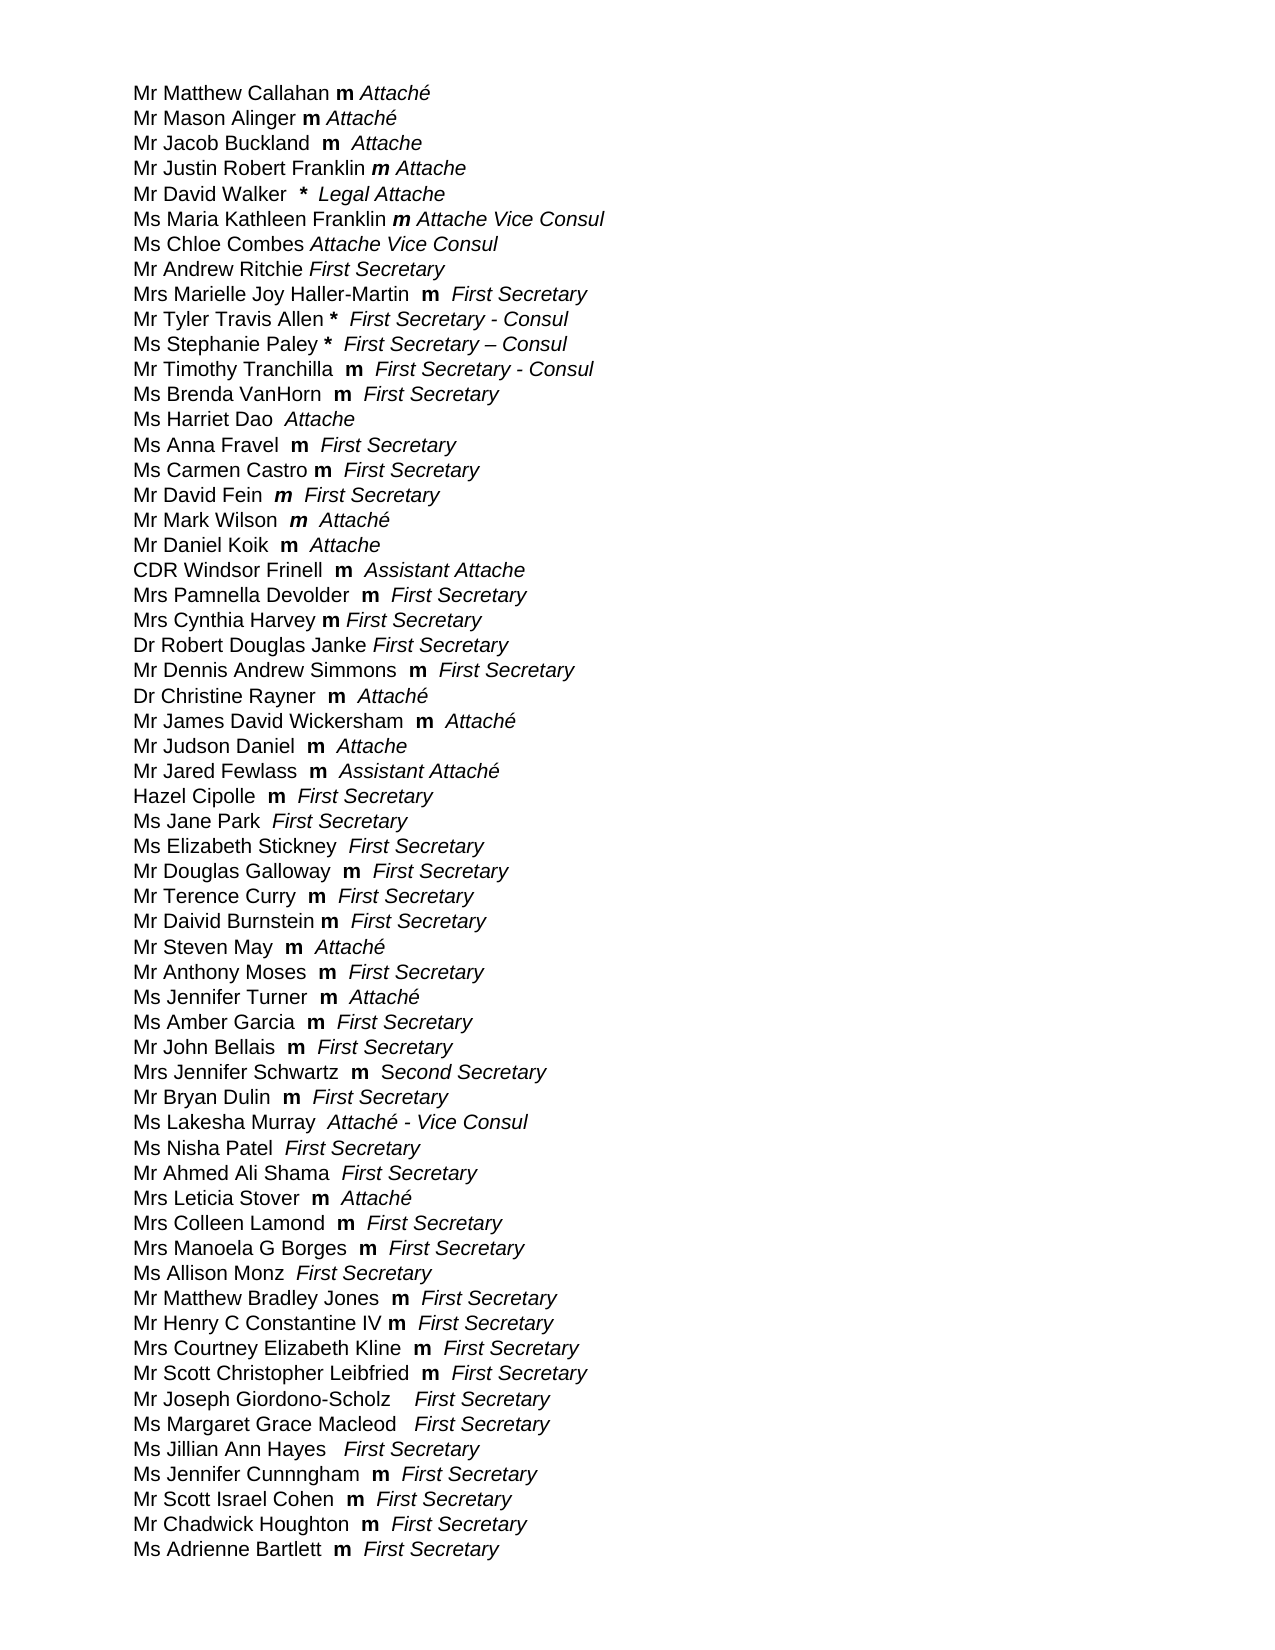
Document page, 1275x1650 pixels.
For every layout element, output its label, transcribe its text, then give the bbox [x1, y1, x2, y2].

text Mr Joseph Giordono-Scholz First Secretary [133, 1386, 1181, 1410]
text Mr Tyler Travis Allen * First Secretary - Consul [133, 307, 1181, 331]
text Mr John Bellais m First Secretary [133, 1035, 1181, 1059]
text Mr Daivid Burnstein m First Secretary [133, 909, 1181, 933]
text Mr Steven May m Attaché [133, 934, 1181, 958]
text Mrs Cynthia Harvey m First Secretary [133, 608, 1181, 632]
text Ms Stephanie Paley * First Secretary – Consul [133, 332, 1181, 356]
text Ms Jennifer Turner m Attaché [133, 985, 1181, 1009]
text Ms Adrienne Bartlett m First Secretary [133, 1537, 1181, 1561]
text Ms Allison Monz First Secretary [133, 1261, 1181, 1285]
text Mr James David Wickersham m Attaché [133, 708, 1181, 732]
text Mr Douglas Galloway m First Secretary [133, 859, 1181, 883]
text Mr Scott Christopher Leibfried m First Secretary [133, 1361, 1181, 1385]
text Ms Maria Kathleen Franklin m Attache Vice Consul [133, 206, 1181, 230]
text CDR Windsor Frinell m Assistant Attache [133, 558, 1181, 582]
text Mr Andrew Ritchie First Secretary [133, 257, 1181, 281]
text Ms Anna Fravel m First Secretary [133, 432, 1181, 456]
text Ms Lakesha Murray Attaché - Vice Consul [133, 1110, 1181, 1134]
text Ms Amber Garcia m First Secretary [133, 1010, 1181, 1034]
text Ms Jane Park First Secretary [133, 809, 1181, 833]
text Ms Brenda VanHorn m First Secretary [133, 382, 1181, 406]
text Mr Henry C Constantine IV m First Secretary [133, 1311, 1181, 1335]
text Mr David Walker * Legal Attache [133, 181, 1181, 205]
text Mr Timothy Tranchilla m First Secretary - Consul [133, 357, 1181, 381]
text Ms Nisha Patel First Secretary [133, 1135, 1181, 1159]
text Ms Chloe Combes Attache Vice Consul [133, 232, 1181, 256]
text Mr Mason Alinger m Attaché [133, 106, 1181, 130]
text Ms Jennifer Cunnngham m First Secretary [133, 1462, 1181, 1486]
text Mrs Pamnella Devolder m First Secretary [133, 583, 1181, 607]
text Mr Judson Daniel m Attache [133, 734, 1181, 758]
text Mrs Marielle Joy Haller-Martin m First Secretary [133, 282, 1181, 306]
text Mr Chadwick Houghton m First Secretary [133, 1512, 1181, 1536]
text Mr Ahmed Ali Shama First Secretary [133, 1160, 1181, 1184]
text Mr Scott Israel Cohen m First Secretary [133, 1487, 1181, 1511]
text Mr Anthony Moses m First Secretary [133, 959, 1181, 983]
text Mr Terence Curry m First Secretary [133, 884, 1181, 908]
text Mrs Jennifer Schwartz m Second Secretary [133, 1060, 1181, 1084]
text Mr Matthew Bradley Jones m First Secretary [133, 1286, 1181, 1310]
text Mr Matthew Callahan m Attaché [133, 81, 1181, 105]
text Dr Robert Douglas Janke First Secretary [133, 633, 1181, 657]
text Ms Carmen Castro m First Secretary [133, 457, 1181, 481]
text Mr Dennis Andrew Simmons m First Secretary [133, 658, 1181, 682]
text Hazel Cipolle m First Secretary [133, 784, 1181, 808]
text Mr Bryan Dulin m First Secretary [133, 1085, 1181, 1109]
text Mrs Manoela G Borges m First Secretary [133, 1236, 1181, 1260]
text Ms Jillian Ann Hayes First Secretary [133, 1437, 1181, 1461]
text Ms Margaret Grace Macleod First Secretary [133, 1411, 1181, 1435]
text Mrs Leticia Stover m Attaché [133, 1186, 1181, 1209]
text Mr Jared Fewlass m Assistant Attaché [133, 759, 1181, 783]
text Mrs Colleen Lamond m First Secretary [133, 1211, 1181, 1234]
text Mr Justin Robert Franklin m Attache [133, 156, 1181, 180]
text Ms Elizabeth Stickney First Secretary [133, 834, 1181, 858]
text Mrs Courtney Elizabeth Kline m First Secretary [133, 1336, 1181, 1360]
text Dr Christine Rayner m Attaché [133, 683, 1181, 707]
text Mr Daniel Koik m Attache [133, 533, 1181, 557]
text Ms Harriet Dao Attache [133, 407, 1181, 431]
text Mr Jacob Buckland m Attache [133, 131, 1181, 155]
text Mr Mark Wilson m Attaché [133, 508, 1181, 532]
text Mr David Fein m First Secretary [133, 483, 1181, 507]
